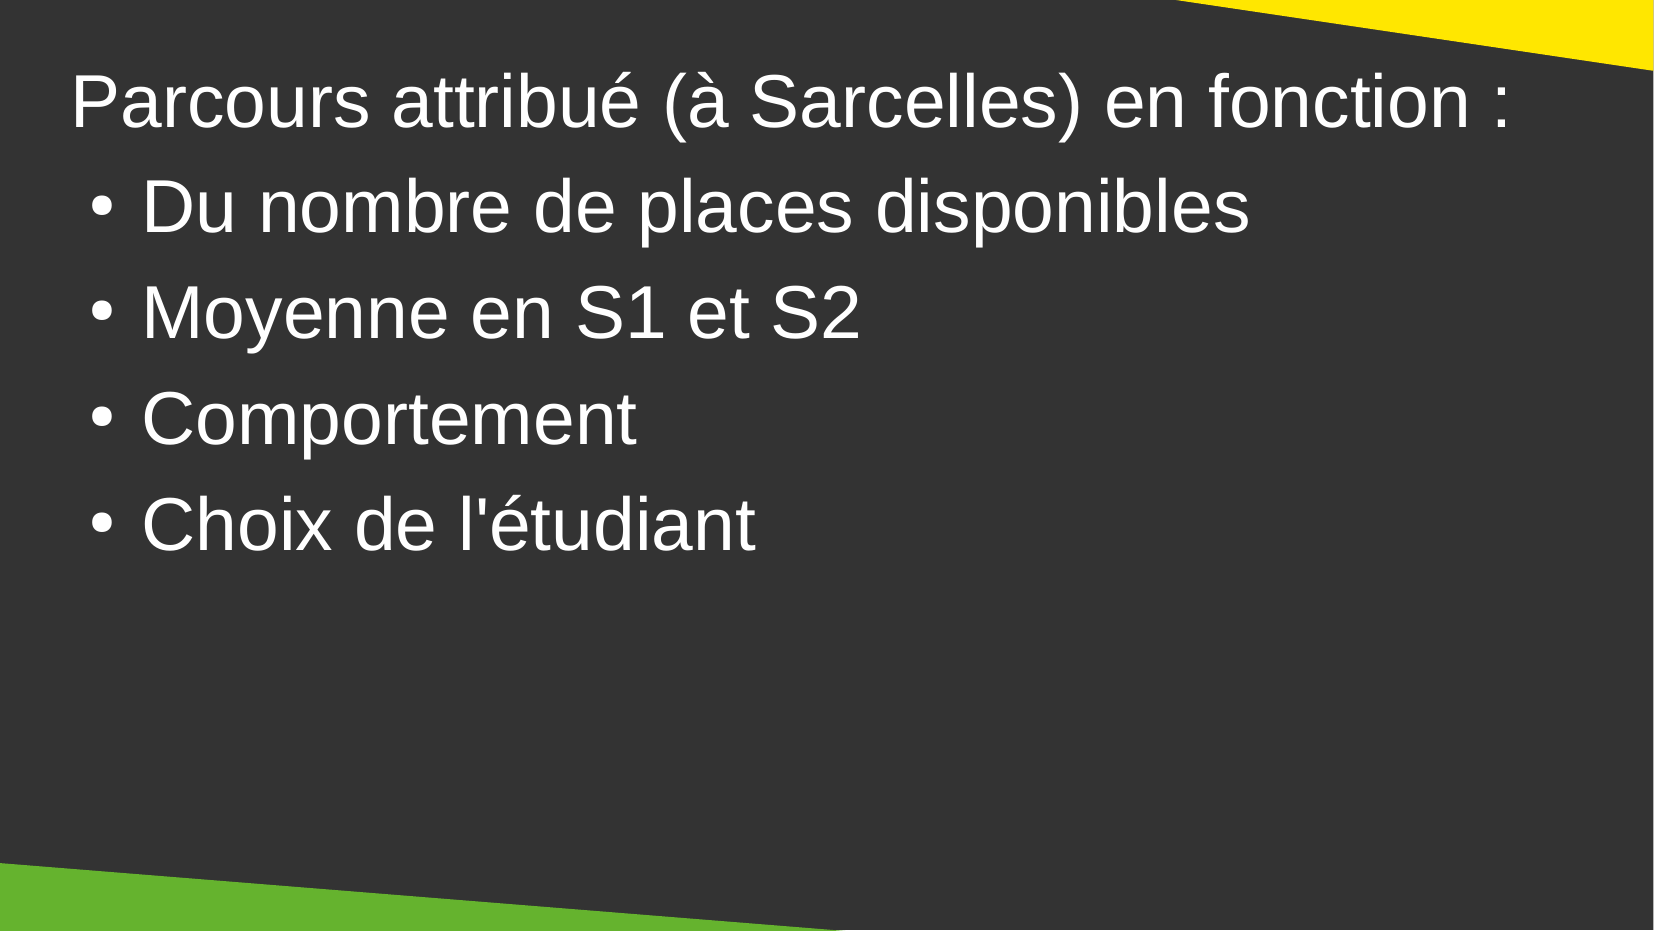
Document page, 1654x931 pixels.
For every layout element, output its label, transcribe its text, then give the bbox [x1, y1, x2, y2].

text_box [0, 863, 846, 931]
text_box [1175, 0, 1654, 71]
list Parcours attribué (à Sarcelles) en fonction : Du nombre de places disponibles Moyenne en S1 et S2 Comportement Choix de l'étudiant [70, 59, 1595, 650]
